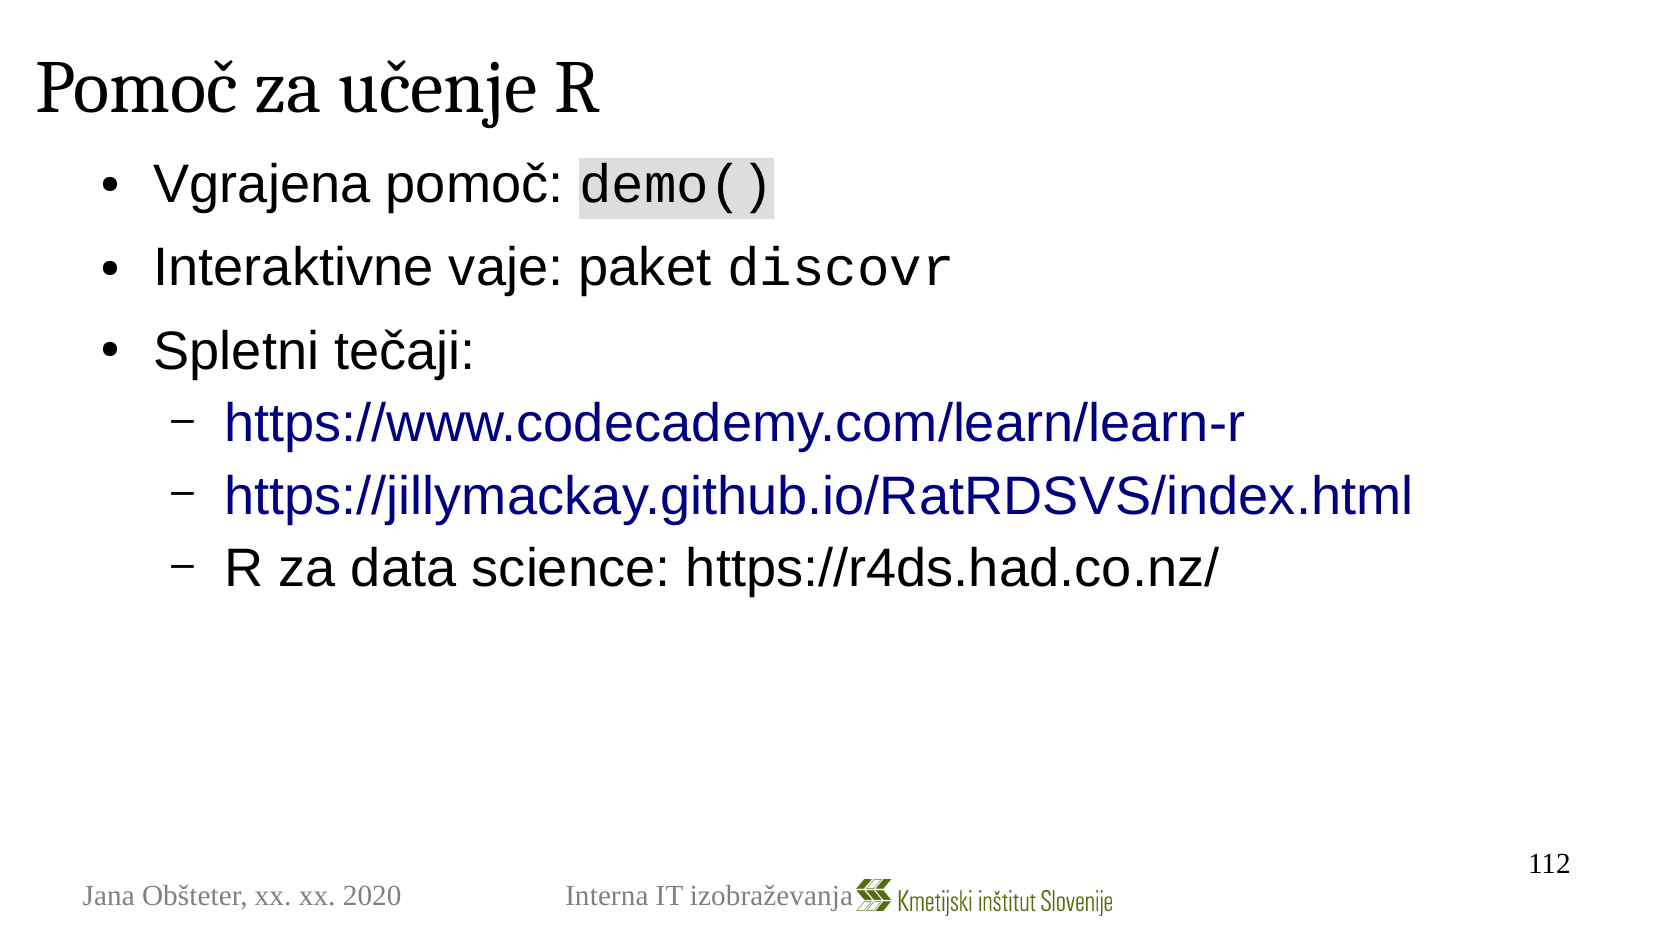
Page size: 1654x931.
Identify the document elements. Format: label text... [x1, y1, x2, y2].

title Pomoč za učenje R [35, 21, 1524, 154]
picture [856, 879, 1112, 916]
list Vgrajena pomoč: demo() Interaktivne vaje: paket discovr Spletni tečaji: https://www.codecademy.com/learn/learn-r https://jillymackay.github.io/RatRDSVS/index.html R za data science: https://r4ds.had.co.nz/ [82, 153, 1571, 758]
